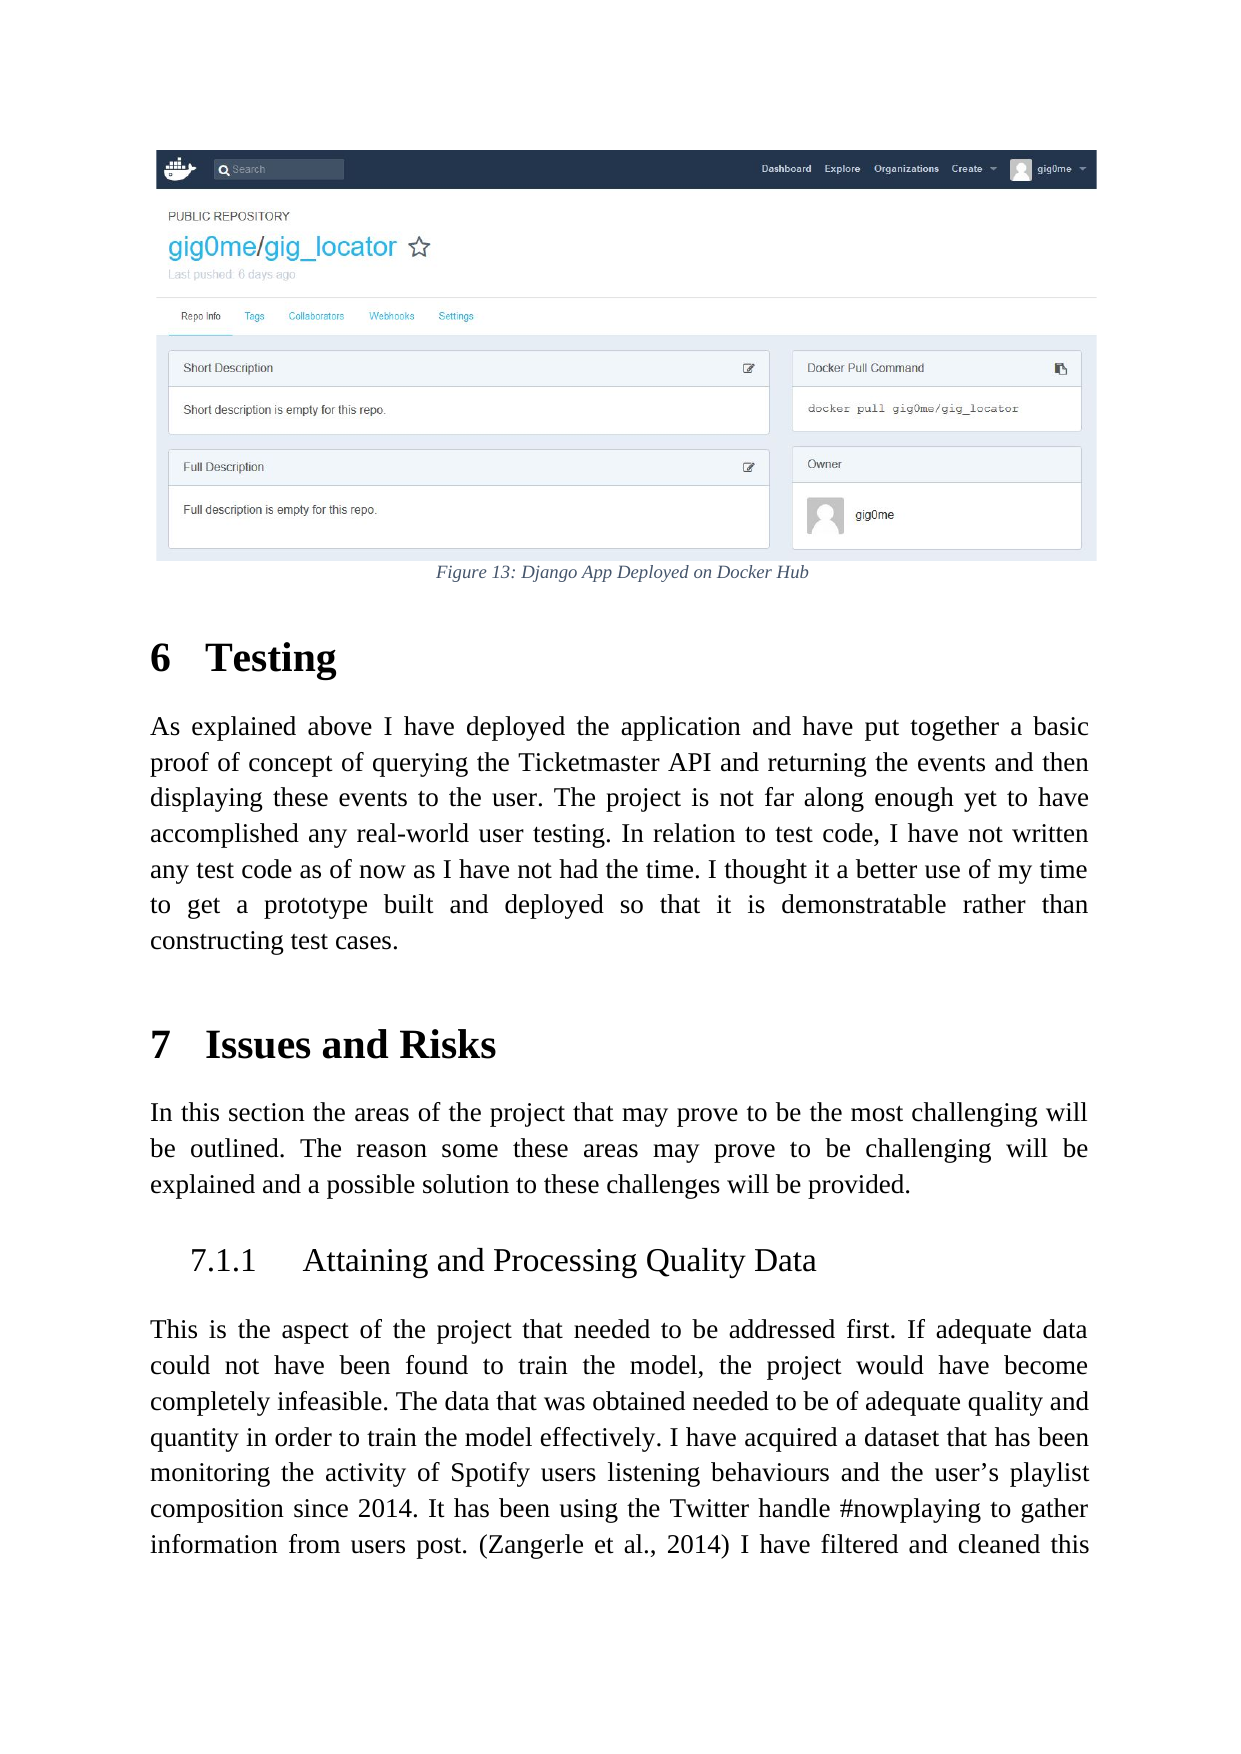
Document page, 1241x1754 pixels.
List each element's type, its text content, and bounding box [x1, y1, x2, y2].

text As explained above I have deployed the application and have put together a basic proof of concept of querying the Ticketmaster API and returning the events and then displaying these events to the user. The project is not far along enough yet to have accomplished any real-world user testing. In relation to test code, I have not written any test code as of now as I have not had the time. I thought it a better use of my time to get a prototype built and deployed so that it is demonstratable rather than constructing test cases. [150, 710, 1090, 955]
subtitle Issues and Risks [150, 1019, 1090, 1067]
text Figure 13: Django App Deployed on Docker Hub [156, 561, 1090, 583]
text In this section the areas of the project that may prove to be the most challenging will be outlined. The reason some these areas may prove to be challenging will be explained and a possible solution to these challenges will be provided. [150, 1096, 1090, 1199]
subtitle Attaining and Processing Quality Data [190, 1240, 1090, 1278]
subtitle Testing [150, 633, 1090, 681]
text This is the aspect of the project that needed to be addressed first. If adequate data could not have been found to train the model, the project would have become completely infeasible. The data that was obtained needed to be of adequate quality and quantity in order to train the model effectively. I have acquired a dataset that has been monitoring the activity of Spotify users listening behaviours and the user’s playlist composition since 2014. It has been using the Twitter handle #nowplaying to gather information from users post. (Zangerle et al., 2014) I have filtered and cleaned this [150, 1313, 1090, 1559]
